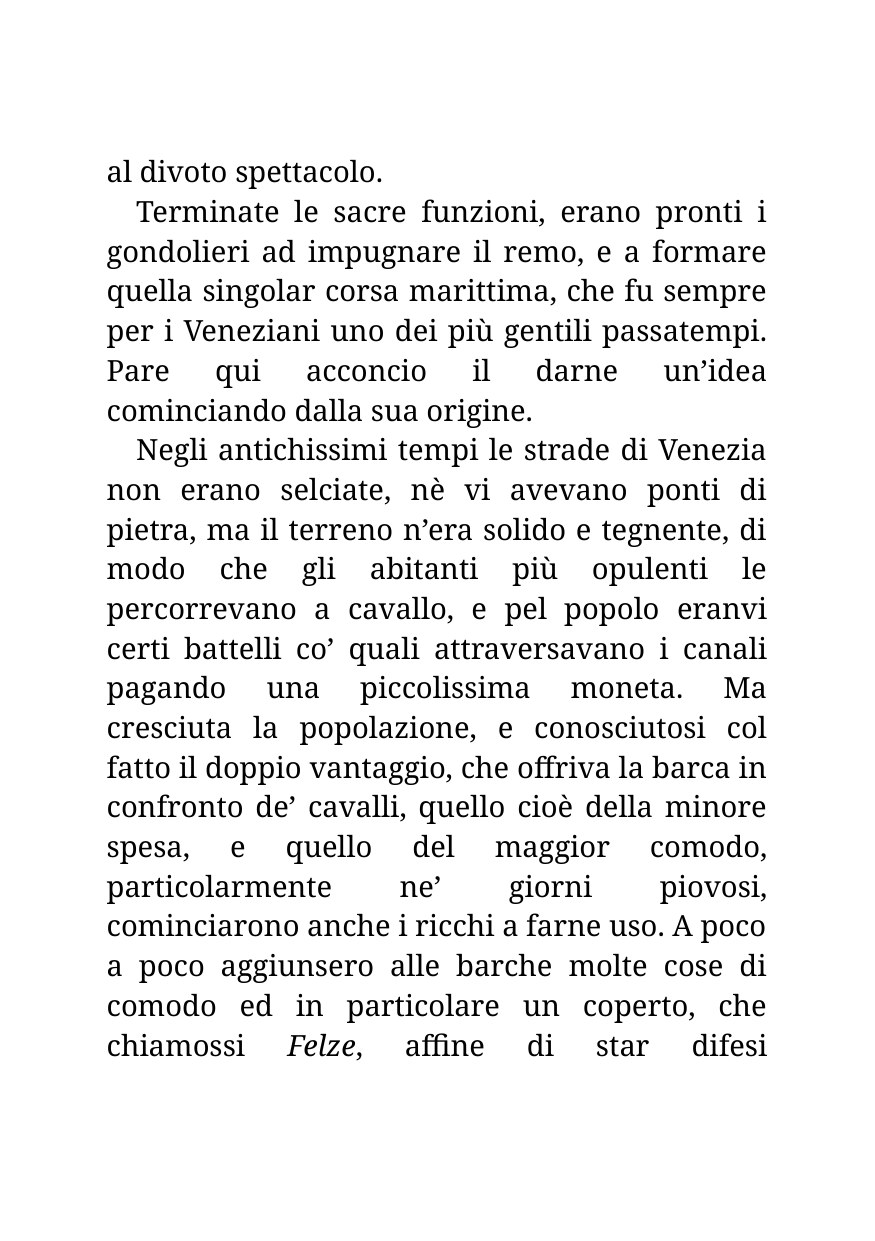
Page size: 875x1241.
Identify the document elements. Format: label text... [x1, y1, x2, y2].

text Negli antichissimi tempi le strade di Venezia non erano selciate, nè vi avevano ponti di pietra, ma il terreno n’era solido e tegnente, di modo che gli abitanti più opulenti le percorrevano a cavallo, e pel popolo eranvi certi battelli co’ quali attraversavano i canali pagando una piccolissima moneta. Ma cresciuta la popolazione, e conosciutosi col fatto il doppio vantaggio, che offriva la barca in confronto de’ cavalli, quello cioè della minore spesa, e quello del maggior comodo, particolarmente ne’ giorni piovosi, cominciarono anche i ricchi a farne uso. A poco a poco aggiunsero alle barche molte cose di comodo ed in particolare un coperto, che chiamossi Felze, affine di star difesi [106, 429, 768, 1064]
text al divoto spettacolo. [106, 152, 768, 191]
text Terminate le sacre funzioni, erano pronti i gondolieri ad impugnare il remo, e a formare quella singolar corsa marittima, che fu sempre per i Veneziani uno dei più gentili passatempi. Pare qui acconcio il darne un’idea cominciando dalla sua origine. [106, 191, 768, 429]
